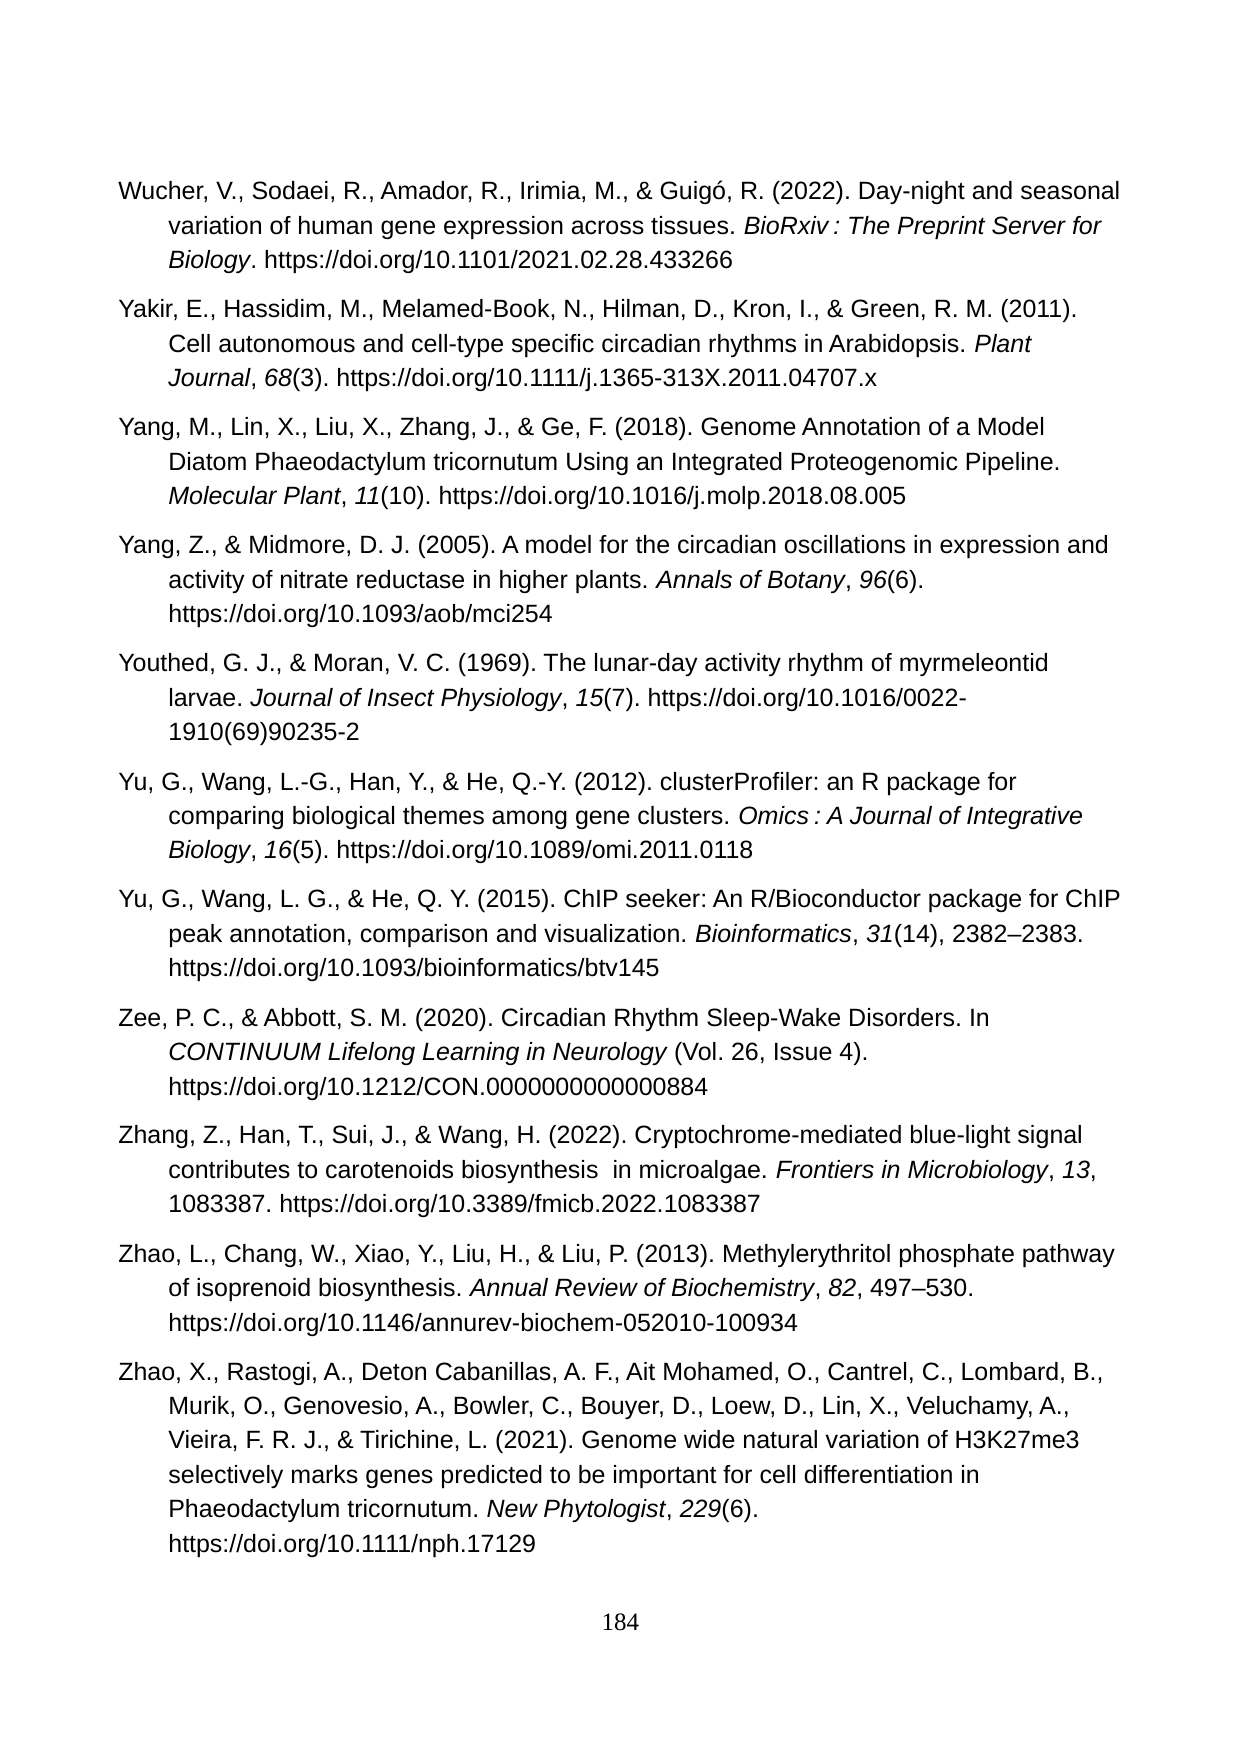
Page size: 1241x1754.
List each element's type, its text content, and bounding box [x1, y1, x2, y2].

text Yu, G., Wang, L.-G., Han, Y., & He, Q.-Y. (2012). clusterProfiler: an R package for comparing biological themes among gene clusters. Omics : A Journal of Integrative Biology, 16(5). https://doi.org/10.1089/omi.2011.0118 [118, 766, 1122, 864]
text Yu, G., Wang, L. G., & He, Q. Y. (2015). ChIP seeker: An R/Bioconductor package for ChIP peak annotation, comparison and visualization. Bioinformatics, 31(14), 2382–2383. https://doi.org/10.1093/bioinformatics/btv145 [118, 884, 1122, 982]
text Zhang, Z., Han, T., Sui, J., & Wang, H. (2022). Cryptochrome-mediated blue-light signal contributes to carotenoids biosynthesis in microalgae. Frontiers in Microbiology, 13, 1083387. https://doi.org/10.3389/fmicb.2022.1083387 [118, 1121, 1122, 1218]
text Zee, P. C., & Abbott, S. M. (2020). Circadian Rhythm Sleep-Wake Disorders. In CONTINUUM Lifelong Learning in Neurology (Vol. 26, Issue 4). https://doi.org/10.1212/CON.0000000000000884 [118, 1002, 1122, 1100]
text Yang, M., Lin, X., Liu, X., Zhang, J., & Ge, F. (2018). Genome Annotation of a Model Diatom Phaeodactylum tricornutum Using an Integrated Proteogenomic Pipeline. Molecular Plant, 11(10). https://doi.org/10.1016/j.molp.2018.08.005 [118, 412, 1122, 510]
text Yakir, E., Hassidim, M., Melamed-Book, N., Hilman, D., Kron, I., & Green, R. M. (2011). Cell autonomous and cell-type specific circadian rhythms in Arabidopsis. Plant Journal, 68(3). https://doi.org/10.1111/j.1365-313X.2011.04707.x [118, 294, 1122, 392]
text Yang, Z., & Midmore, D. J. (2005). A model for the circadian oscillations in expression and activity of nitrate reductase in higher plants. Annals of Botany, 96(6). https://doi.org/10.1093/aob/mci254 [118, 530, 1122, 628]
text Youthed, G. J., & Moran, V. C. (1969). The lunar-day activity rhythm of myrmeleontid larvae. Journal of Insect Physiology, 15(7). https://doi.org/10.1016/0022-1910(69)90235-2 [118, 648, 1122, 746]
text Zhao, X., Rastogi, A., Deton Cabanillas, A. F., Ait Mohamed, O., Cantrel, C., Lombard, B., Murik, O., Genovesio, A., Bowler, C., Bouyer, D., Loew, D., Lin, X., Veluchamy, A., Vieira, F. R. J., & Tirichine, L. (2021). Genome wide natural variation of H3K27me3 selectively marks genes predicted to be important for cell differentiation in Phaeodactylum tricornutum. New Phytologist, 229(6). https://doi.org/10.1111/nph.17129 [118, 1357, 1122, 1558]
text Zhao, L., Chang, W., Xiao, Y., Liu, H., & Liu, P. (2013). Methylerythritol phosphate pathway of isoprenoid biosynthesis. Annual Review of Biochemistry, 82, 497–530. https://doi.org/10.1146/annurev-biochem-052010-100934 [118, 1238, 1122, 1336]
text Wucher, V., Sodaei, R., Amador, R., Irimia, M., & Guigó, R. (2022). Day-night and seasonal variation of human gene expression across tissues. BioRxiv : The Preprint Server for Biology. https://doi.org/10.1101/2021.02.28.433266 [118, 176, 1122, 274]
